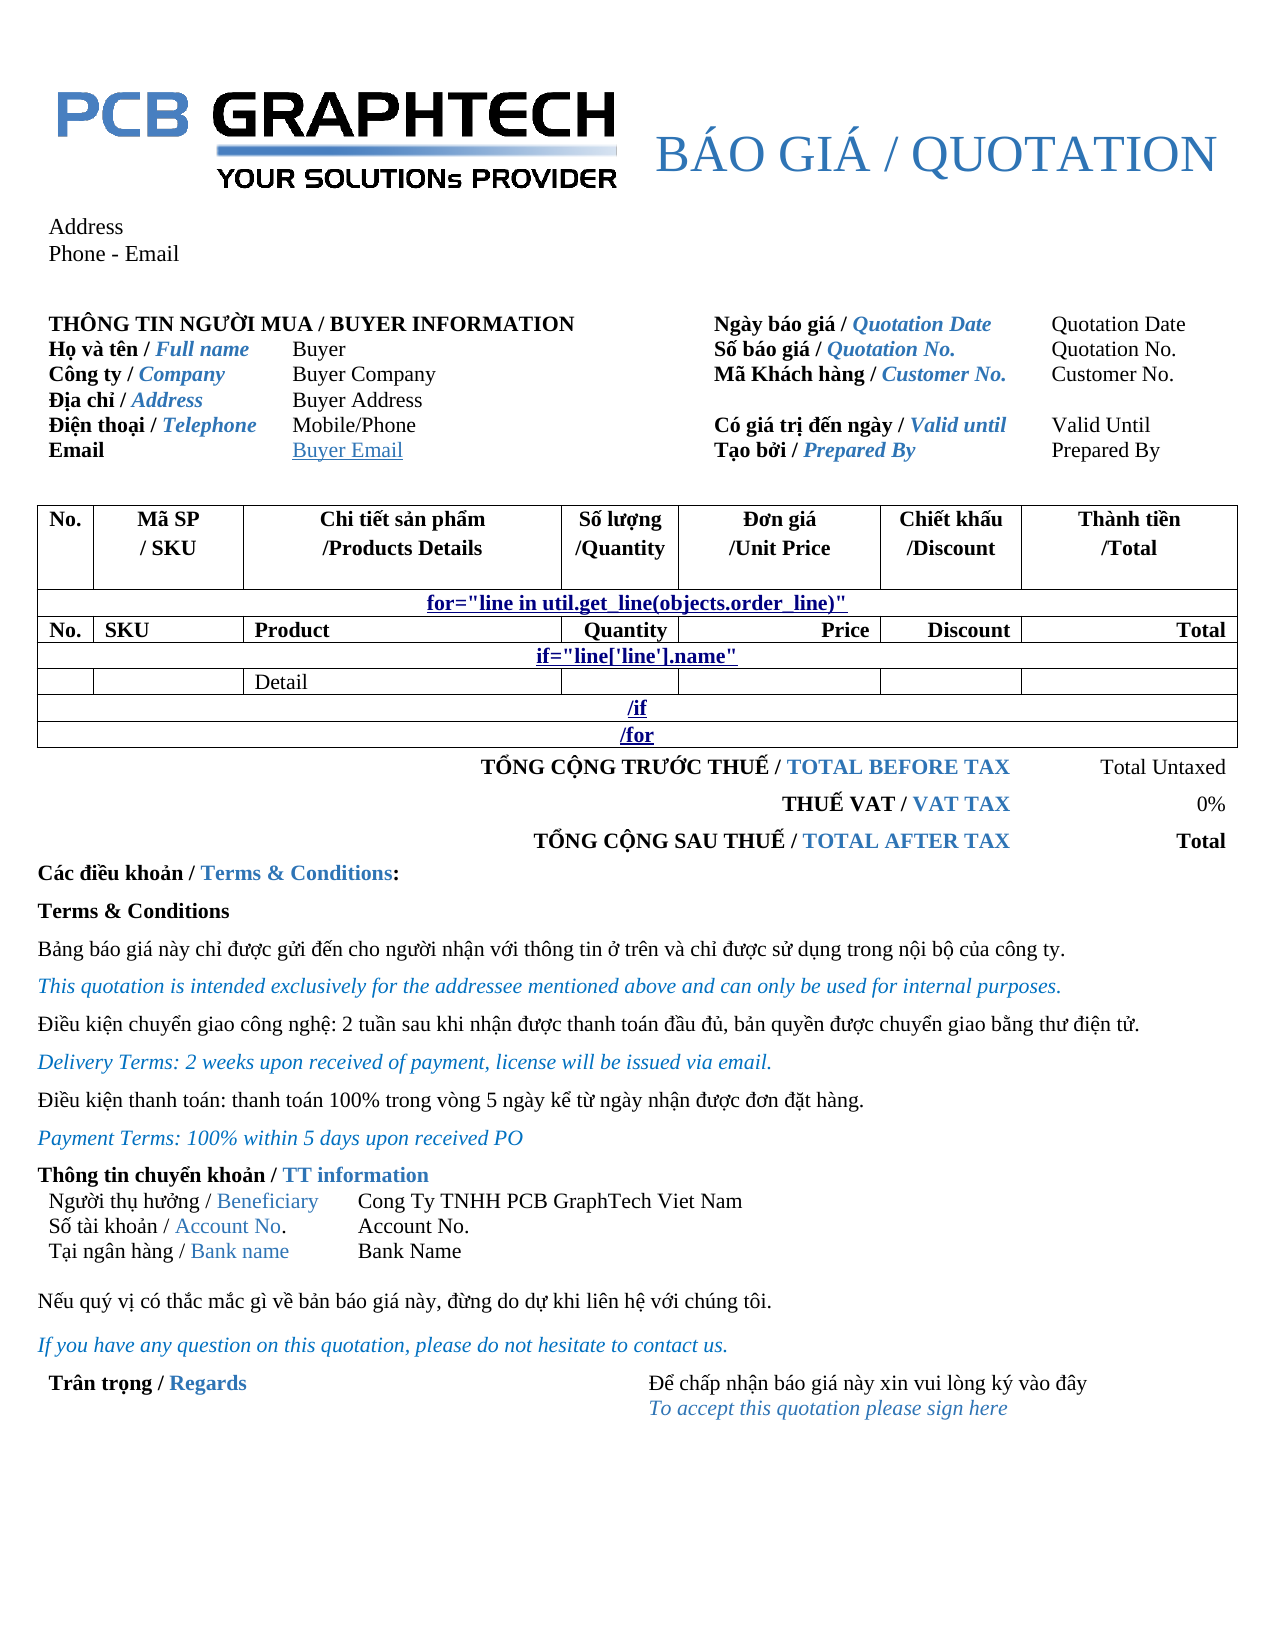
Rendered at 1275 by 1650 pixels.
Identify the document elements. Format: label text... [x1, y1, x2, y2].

table_cell [637, 240, 1237, 266]
table_cell Điện thoại / Telephone [37, 412, 281, 437]
table_cell Phone - Email [37, 240, 637, 266]
table_cell [37, 748, 93, 785]
table_cell Mobile/Phone [281, 412, 703, 437]
table_cell Account No. [346, 1213, 1237, 1238]
table_cell [637, 214, 1237, 240]
text Payment Terms: 100% within 5 days upon received PO [37, 1125, 1125, 1150]
table_cell 0% [1021, 785, 1237, 822]
table_cell Prepared By [1040, 437, 1237, 462]
table_cell Address [37, 214, 637, 240]
table_cell Số báo giá / Quotation No. [703, 336, 1040, 361]
table_cell Công ty / Company [37, 361, 281, 387]
table_header Để chấp nhận báo giá này xin vui lòng ký vào đây To accept this quotation please sign here [637, 1370, 1237, 1420]
table_cell Total [1022, 617, 1237, 642]
table_cell Buyer [281, 336, 703, 361]
table_header Thành tiền /Total [1022, 506, 1237, 589]
table_cell Detail [244, 669, 561, 694]
table_cell Tại ngân hàng / Bank name [37, 1238, 346, 1263]
text Terms & Conditions [37, 898, 1125, 923]
table_cell Địa chỉ / Address [37, 387, 281, 412]
table_cell [562, 669, 678, 694]
table_cell Buyer Address [281, 387, 703, 412]
table_cell Valid Until [1040, 412, 1237, 437]
table_cell [37, 785, 93, 822]
table_cell [881, 669, 1021, 694]
table_header Quotation Date [1040, 311, 1237, 336]
table_cell Có giá trị đến ngày / Valid until [703, 412, 1040, 437]
table_header [37, 75, 48, 213]
table_header Chi tiết sản phẩm /Products Details [244, 506, 561, 589]
table_cell Buyer Company [281, 361, 703, 387]
table_cell TỔNG CỘNG TRƯỚC THUẾ / TOTAL BEFORE TAX [243, 748, 1021, 785]
text Nếu quý vị có thắc mắc gì về bản báo giá này, đừng do dự khi liên hệ với chúng tôi. [37, 1288, 1125, 1314]
text Điều kiện thanh toán: thanh toán 100% trong vòng 5 ngày kể từ ngày nhận được đơn đặt hàng. [37, 1087, 1125, 1112]
table_cell for="line in util.get_line(objects.order_line)" [38, 590, 1237, 616]
table_cell THUẾ VAT / VAT TAX [679, 785, 1021, 822]
table_cell [679, 669, 880, 694]
table_header Số lượng /Quantity [562, 506, 678, 589]
table_header Người thụ hưởng / Beneficiary [37, 1188, 346, 1213]
table_cell if="line['line'].name" [38, 643, 1237, 668]
table_header Trân trọng / Regards [37, 1370, 637, 1420]
table_cell [1040, 387, 1237, 412]
table_header BÁO GIÁ / QUOTATION [637, 75, 1237, 213]
table_cell [93, 823, 243, 860]
table_cell Quantity [562, 617, 678, 642]
table_cell [37, 823, 93, 860]
table_cell /if [38, 695, 1237, 721]
text If you have any question on this quotation, please do not hesitate to contact us. [37, 1332, 1125, 1357]
table_cell Mã Khách hàng / Customer No. [703, 361, 1040, 387]
table_cell [38, 669, 93, 694]
table_cell [93, 748, 243, 785]
table_cell [94, 669, 243, 694]
table_cell [562, 785, 678, 822]
table_header Cong Ty TNHH PCB GraphTech Viet Nam [346, 1188, 1237, 1213]
text Điều kiện chuyển giao công nghệ: 2 tuần sau khi nhận được thanh toán đầu đủ, bản quyền được chuyển giao bằng thư điện tử. [37, 1011, 1237, 1036]
text Thông tin chuyển khoản / TT information [37, 1162, 1125, 1188]
table_header THÔNG TIN NGƯỜI MUA / BUYER INFORMATION [37, 311, 703, 336]
table_header [626, 75, 637, 213]
table_cell [1022, 669, 1237, 694]
picture [48, 75, 626, 214]
table_cell /for [38, 722, 1237, 747]
table_cell [243, 785, 562, 822]
text Các điều khoản / Terms & Conditions: [37, 860, 1125, 885]
table_header Ngày báo giá / Quotation Date [703, 311, 1040, 336]
table_header Đơn giá /Unit Price [679, 506, 880, 589]
table_header Chiết khấu /Discount [881, 506, 1021, 589]
table_cell TỔNG CỘNG SAU THUẾ / TOTAL AFTER TAX [243, 823, 1021, 860]
table_cell No. [38, 617, 93, 642]
text Delivery Terms: 2 weeks upon received of payment, license will be issued via email. [37, 1049, 1125, 1074]
table_cell Total Untaxed [1021, 748, 1237, 785]
table_header No. [38, 506, 93, 589]
table_cell Tạo bởi / Prepared By [703, 437, 1040, 462]
table_cell Discount [881, 617, 1021, 642]
table_cell Số tài khoản / Account No. [37, 1213, 346, 1238]
table_cell Price [679, 617, 880, 642]
table_cell Bank Name [346, 1238, 1237, 1263]
table_cell SKU [94, 617, 243, 642]
table_cell Total [1021, 823, 1237, 860]
table_cell Product [244, 617, 561, 642]
text Bảng báo giá này chỉ được gửi đến cho người nhận với thông tin ở trên và chỉ được sử dụng trong nội bộ của công ty. [37, 936, 1125, 961]
table_cell Email [37, 437, 281, 462]
table_cell [93, 785, 243, 822]
text This quotation is intended exclusively for the addressee mentioned above and can only be used for internal purposes. [37, 973, 1125, 999]
table_cell Buyer Email [281, 437, 703, 462]
table_cell Họ và tên / Full name [37, 336, 281, 361]
table_header Mã SP / SKU [94, 506, 243, 589]
table_cell [703, 387, 1040, 412]
table_cell Customer No. [1040, 361, 1237, 387]
table_cell Quotation No. [1040, 336, 1237, 361]
